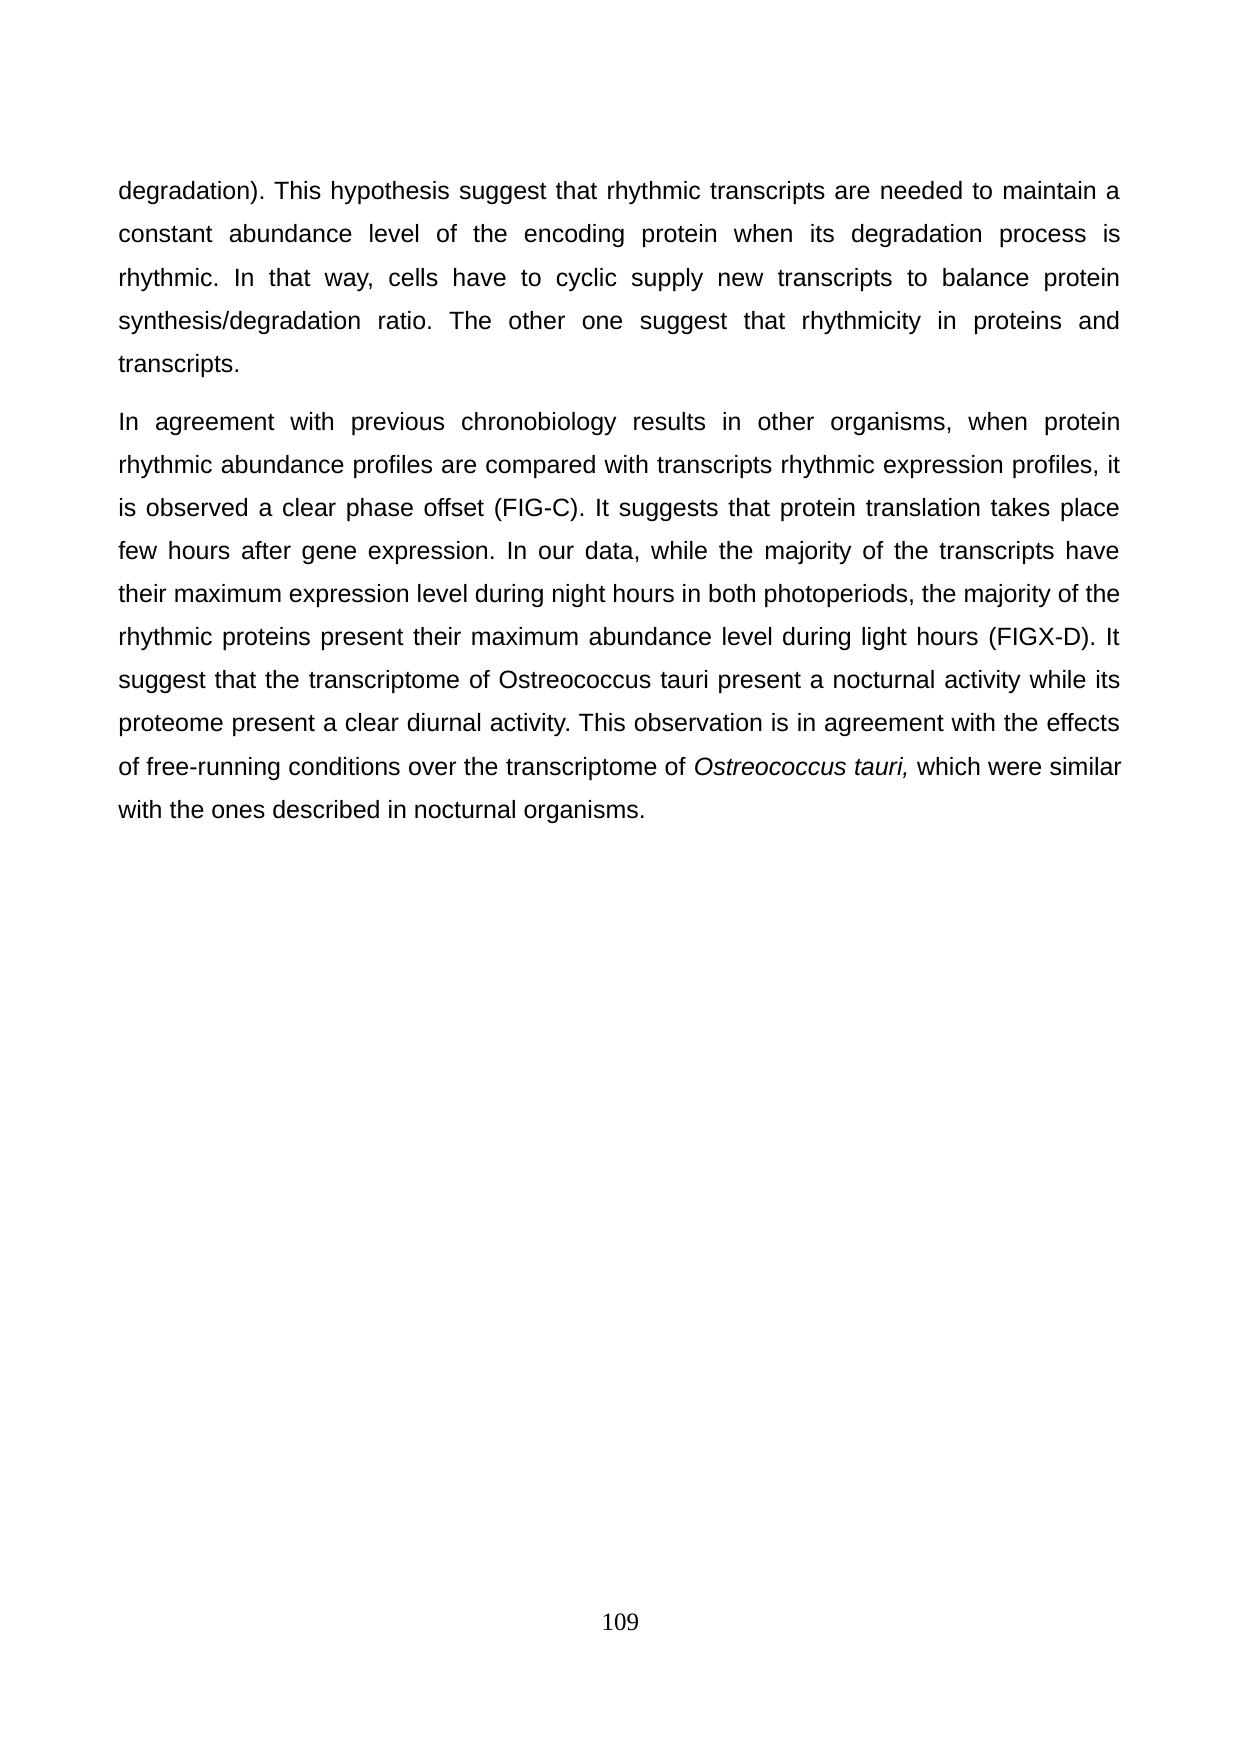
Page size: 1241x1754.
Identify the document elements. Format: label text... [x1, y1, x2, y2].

text In agreement with previous chronobiology results in other organisms, when protein rhythmic abundance profiles are compared with transcripts rhythmic expression profiles, it is observed a clear phase offset (FIG-C). It suggests that protein translation takes place few hours after gene expression. In our data, while the majority of the transcripts have their maximum expression level during night hours in both photoperiods, the majority of the rhythmic proteins present their maximum abundance level during light hours (FIGX-D). It suggest that the transcriptome of Ostreococcus tauri present a nocturnal activity while its proteome present a clear diurnal activity. This observation is in agreement with the effects of free-running conditions over the transcriptome of Ostreococcus tauri, which were similar with the ones described in nocturnal organisms. [118, 407, 1122, 823]
text degradation). This hypothesis suggest that rhythmic transcripts are needed to maintain a constant abundance level of the encoding protein when its degradation process is rhythmic. In that way, cells have to cyclic supply new transcripts to balance protein synthesis/degradation ratio. The other one suggest that rhythmicity in proteins and transcripts. [118, 176, 1122, 378]
